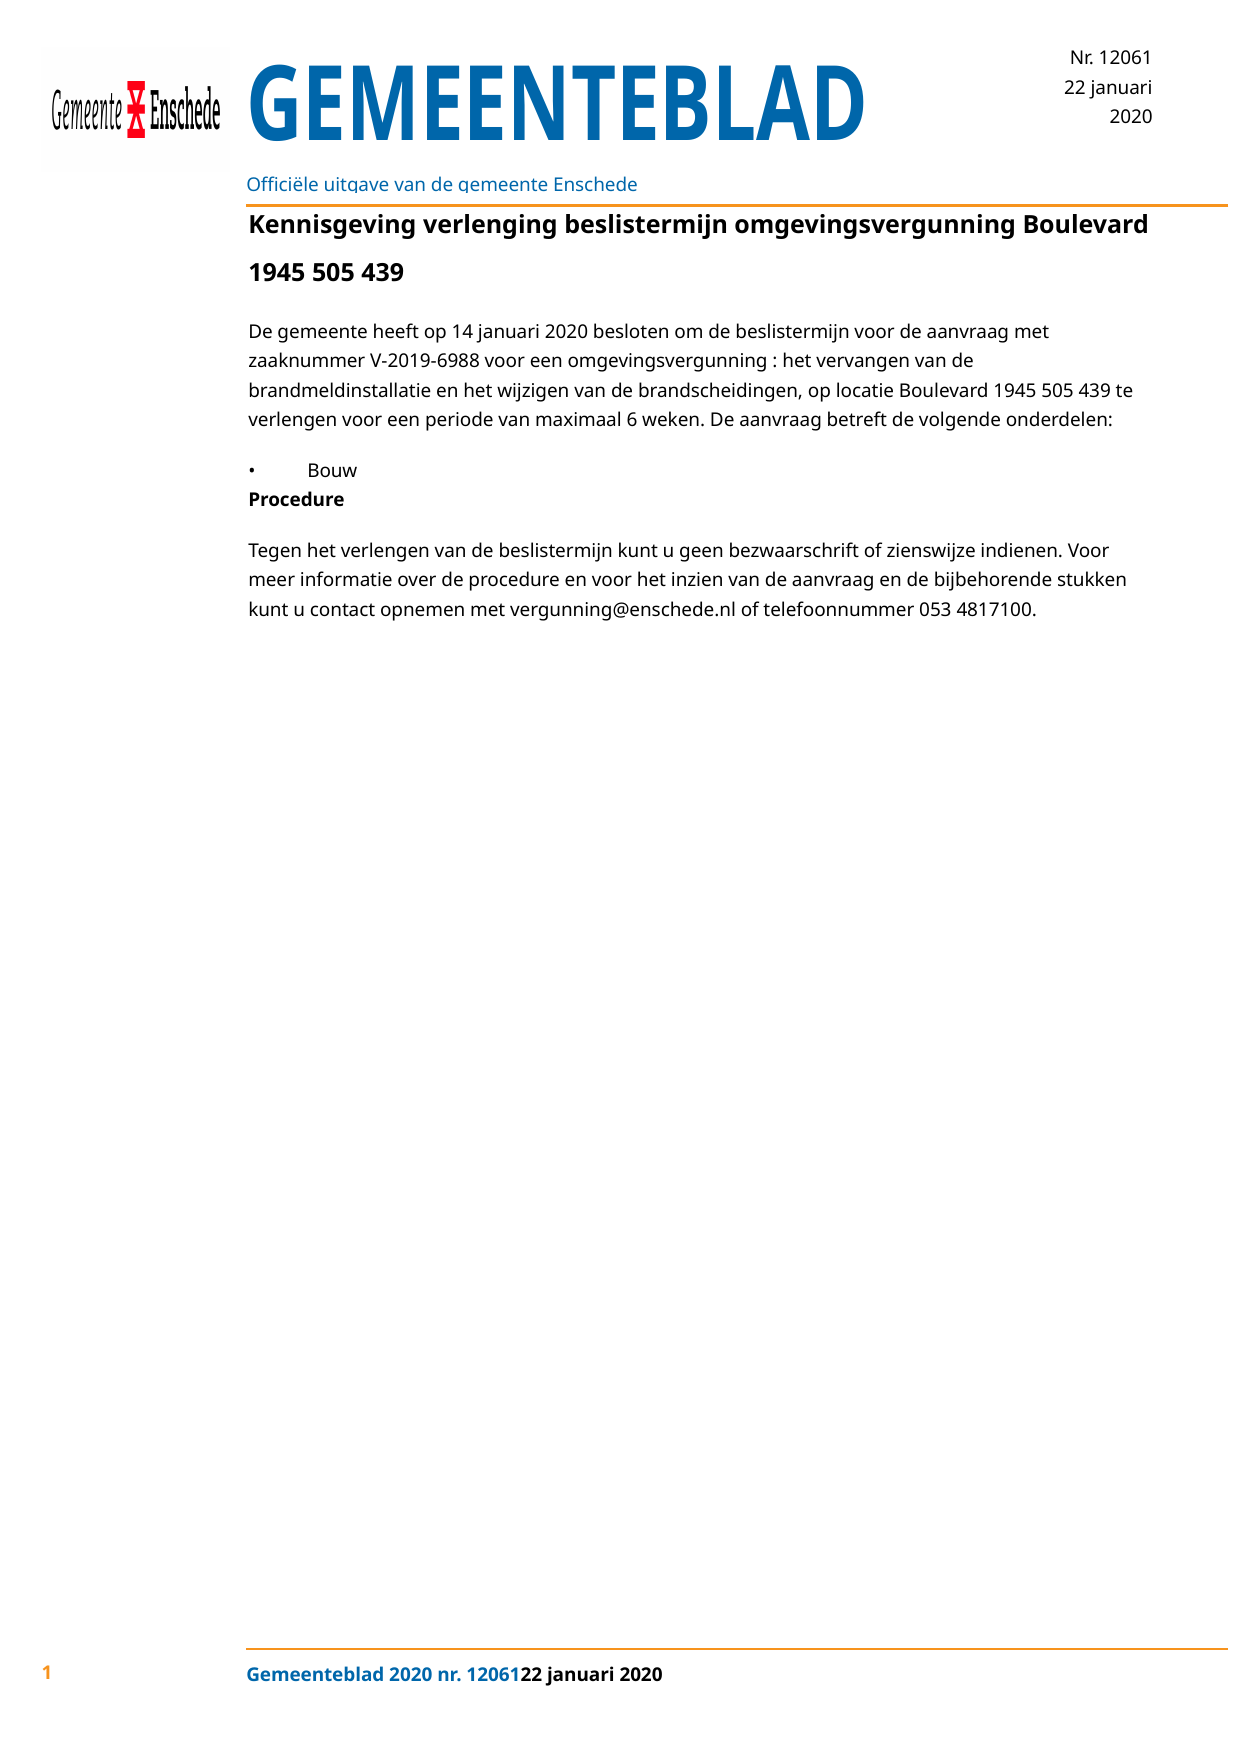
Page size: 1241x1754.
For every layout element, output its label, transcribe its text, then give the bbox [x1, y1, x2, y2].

text Tegen het verlengen van de beslistermijn kunt u geen bezwaarschrift of zienswijze indienen. Voor meer informatie over de procedure en voor het inzien van de aanvraag en de bijbehorende stukken kunt u contact opnemen met vergunning@enschede.nl of telefoonnummer 053 4817100. [248, 537, 1152, 622]
text Procedure [248, 487, 1152, 512]
text De gemeente heeft op 14 januari 2020 besloten om de beslistermijn voor de aanvraag met zaaknummer V-2019-6988 voor een omgevingsvergunning : het vervangen van de brandmeldinstallatie en het wijzigen van de brandscheidingen, op locatie Boulevard 1945 505 439 te verlengen voor een periode van maximaal 6 weken. De aanvraag betreft de volgende onderdelen: [248, 318, 1152, 432]
list Bouw [248, 457, 1152, 483]
picture [41, 47, 231, 172]
text Kennisgeving verlenging beslistermijn omgevingsvergunning Boulevard 1945 505 439 [248, 207, 1152, 288]
